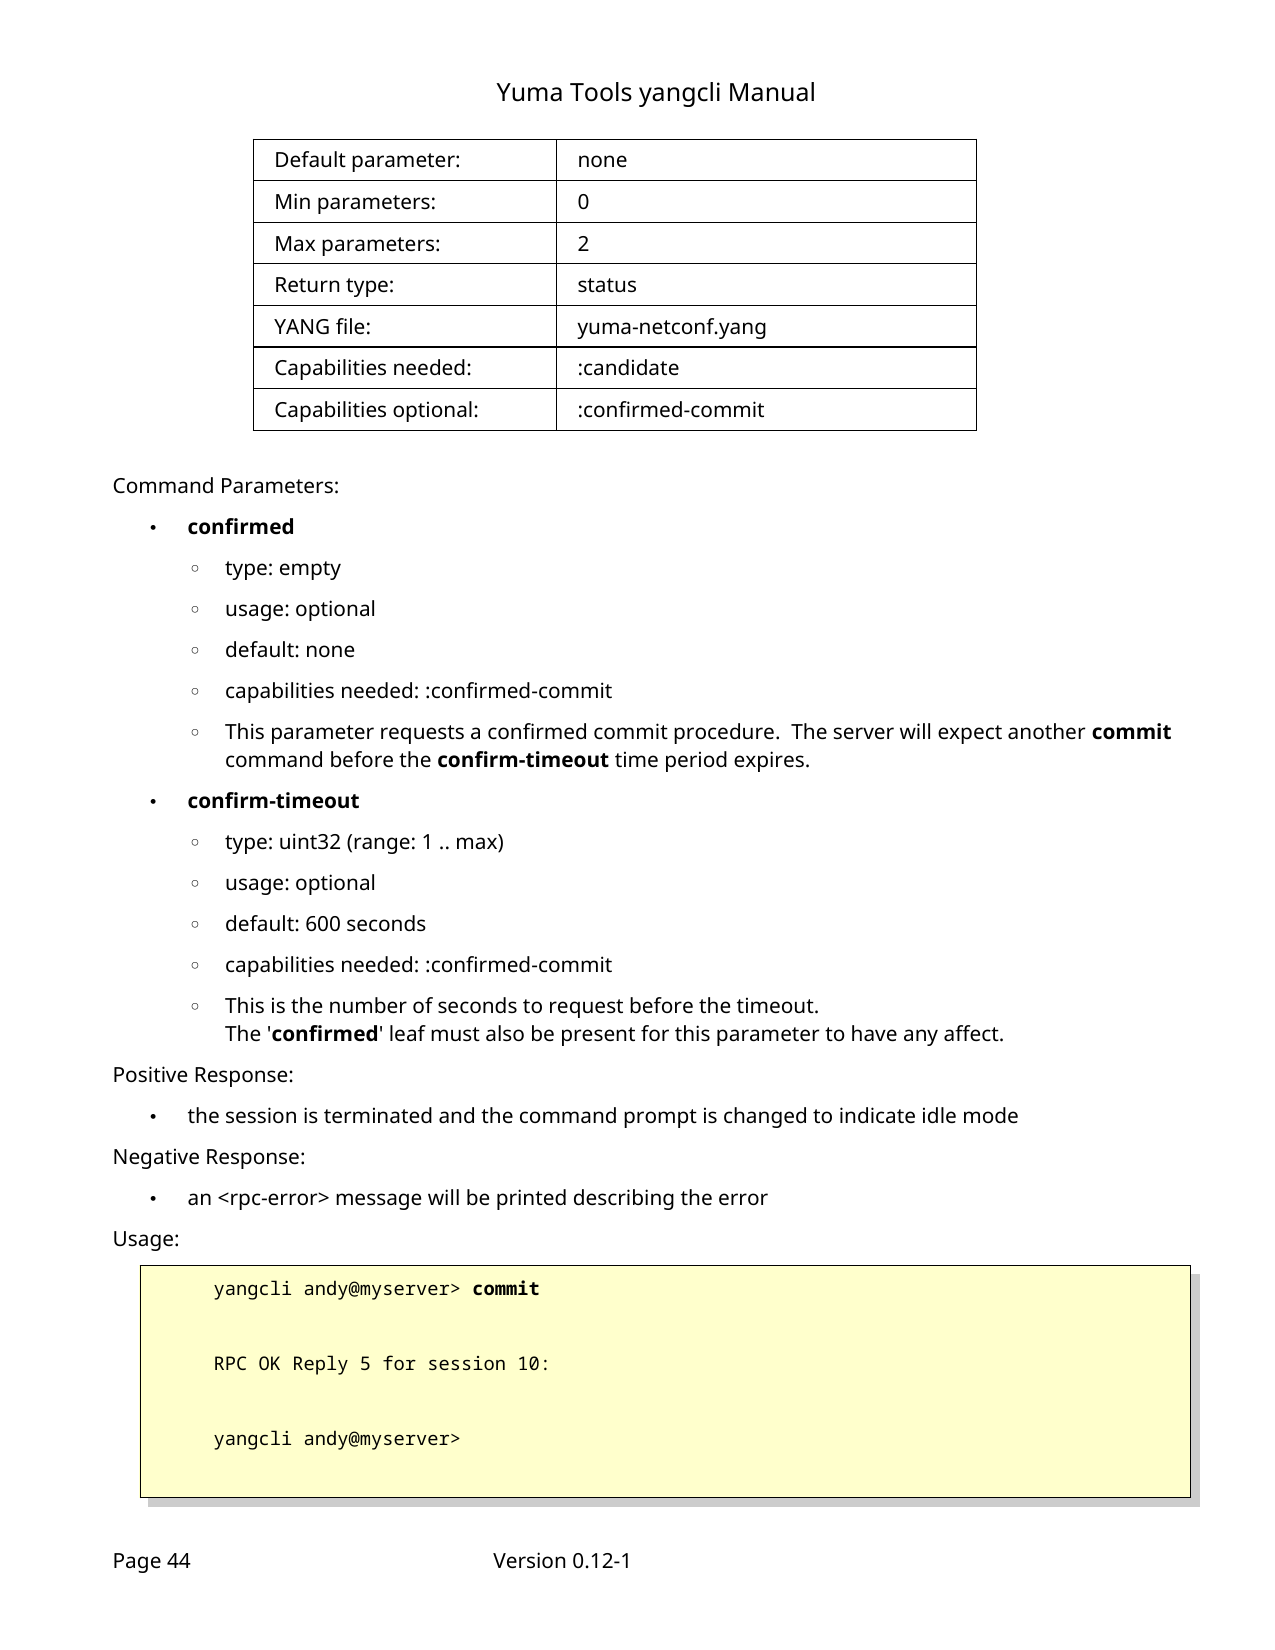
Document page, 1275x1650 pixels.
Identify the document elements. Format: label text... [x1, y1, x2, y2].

text yangcli andy@myserver> commit [141, 1266, 1190, 1301]
list usage: optional [187, 868, 1200, 897]
table_cell :candidate [557, 348, 976, 388]
text RPC OK Reply 5 for session 10: [141, 1340, 1190, 1376]
list capabilities needed: :confirmed-commit [187, 950, 1200, 979]
text Command Parameters: [112, 471, 1200, 500]
table_cell none [557, 140, 976, 180]
list usage: optional [187, 594, 1200, 623]
list type: empty [187, 553, 1200, 582]
table_cell Default parameter: [254, 140, 556, 180]
text Usage: [112, 1224, 1200, 1253]
list This parameter requests a confirmed commit procedure. The server will expect another commit command before the confirm-timeout time period expires. [187, 717, 1200, 774]
list default: none [187, 635, 1200, 664]
table_cell yuma-netconf.yang [557, 306, 976, 346]
list an <rpc-error> message will be printed describing the error [150, 1183, 1200, 1212]
table_cell Max parameters: [254, 223, 556, 263]
table_cell 2 [557, 223, 976, 263]
text Positive Response: [112, 1061, 1200, 1089]
table_cell Return type: [254, 264, 556, 305]
list capabilities needed: :confirmed-commit [187, 676, 1200, 704]
table_cell Min parameters: [254, 181, 556, 222]
text Negative Response: [112, 1142, 1200, 1171]
table_cell YANG file: [254, 306, 556, 346]
list confirmed [150, 512, 1200, 541]
list This is the number of seconds to request before the timeout. The 'confirmed' leaf must also be present for this parameter to have any affect. [187, 991, 1200, 1048]
list type: uint32 (range: 1 .. max) [187, 827, 1200, 856]
table_cell :confirmed-commit [557, 389, 976, 429]
table_cell 0 [557, 181, 976, 222]
list default: 600 seconds [187, 909, 1200, 938]
list confirm-timeout [150, 786, 1200, 815]
list the session is terminated and the command prompt is changed to indicate idle mode [150, 1101, 1200, 1130]
text yangcli andy@myserver> [141, 1415, 1190, 1451]
table_cell Capabilities needed: [254, 348, 556, 388]
table_cell status [557, 264, 976, 305]
table_cell Capabilities optional: [254, 389, 556, 429]
